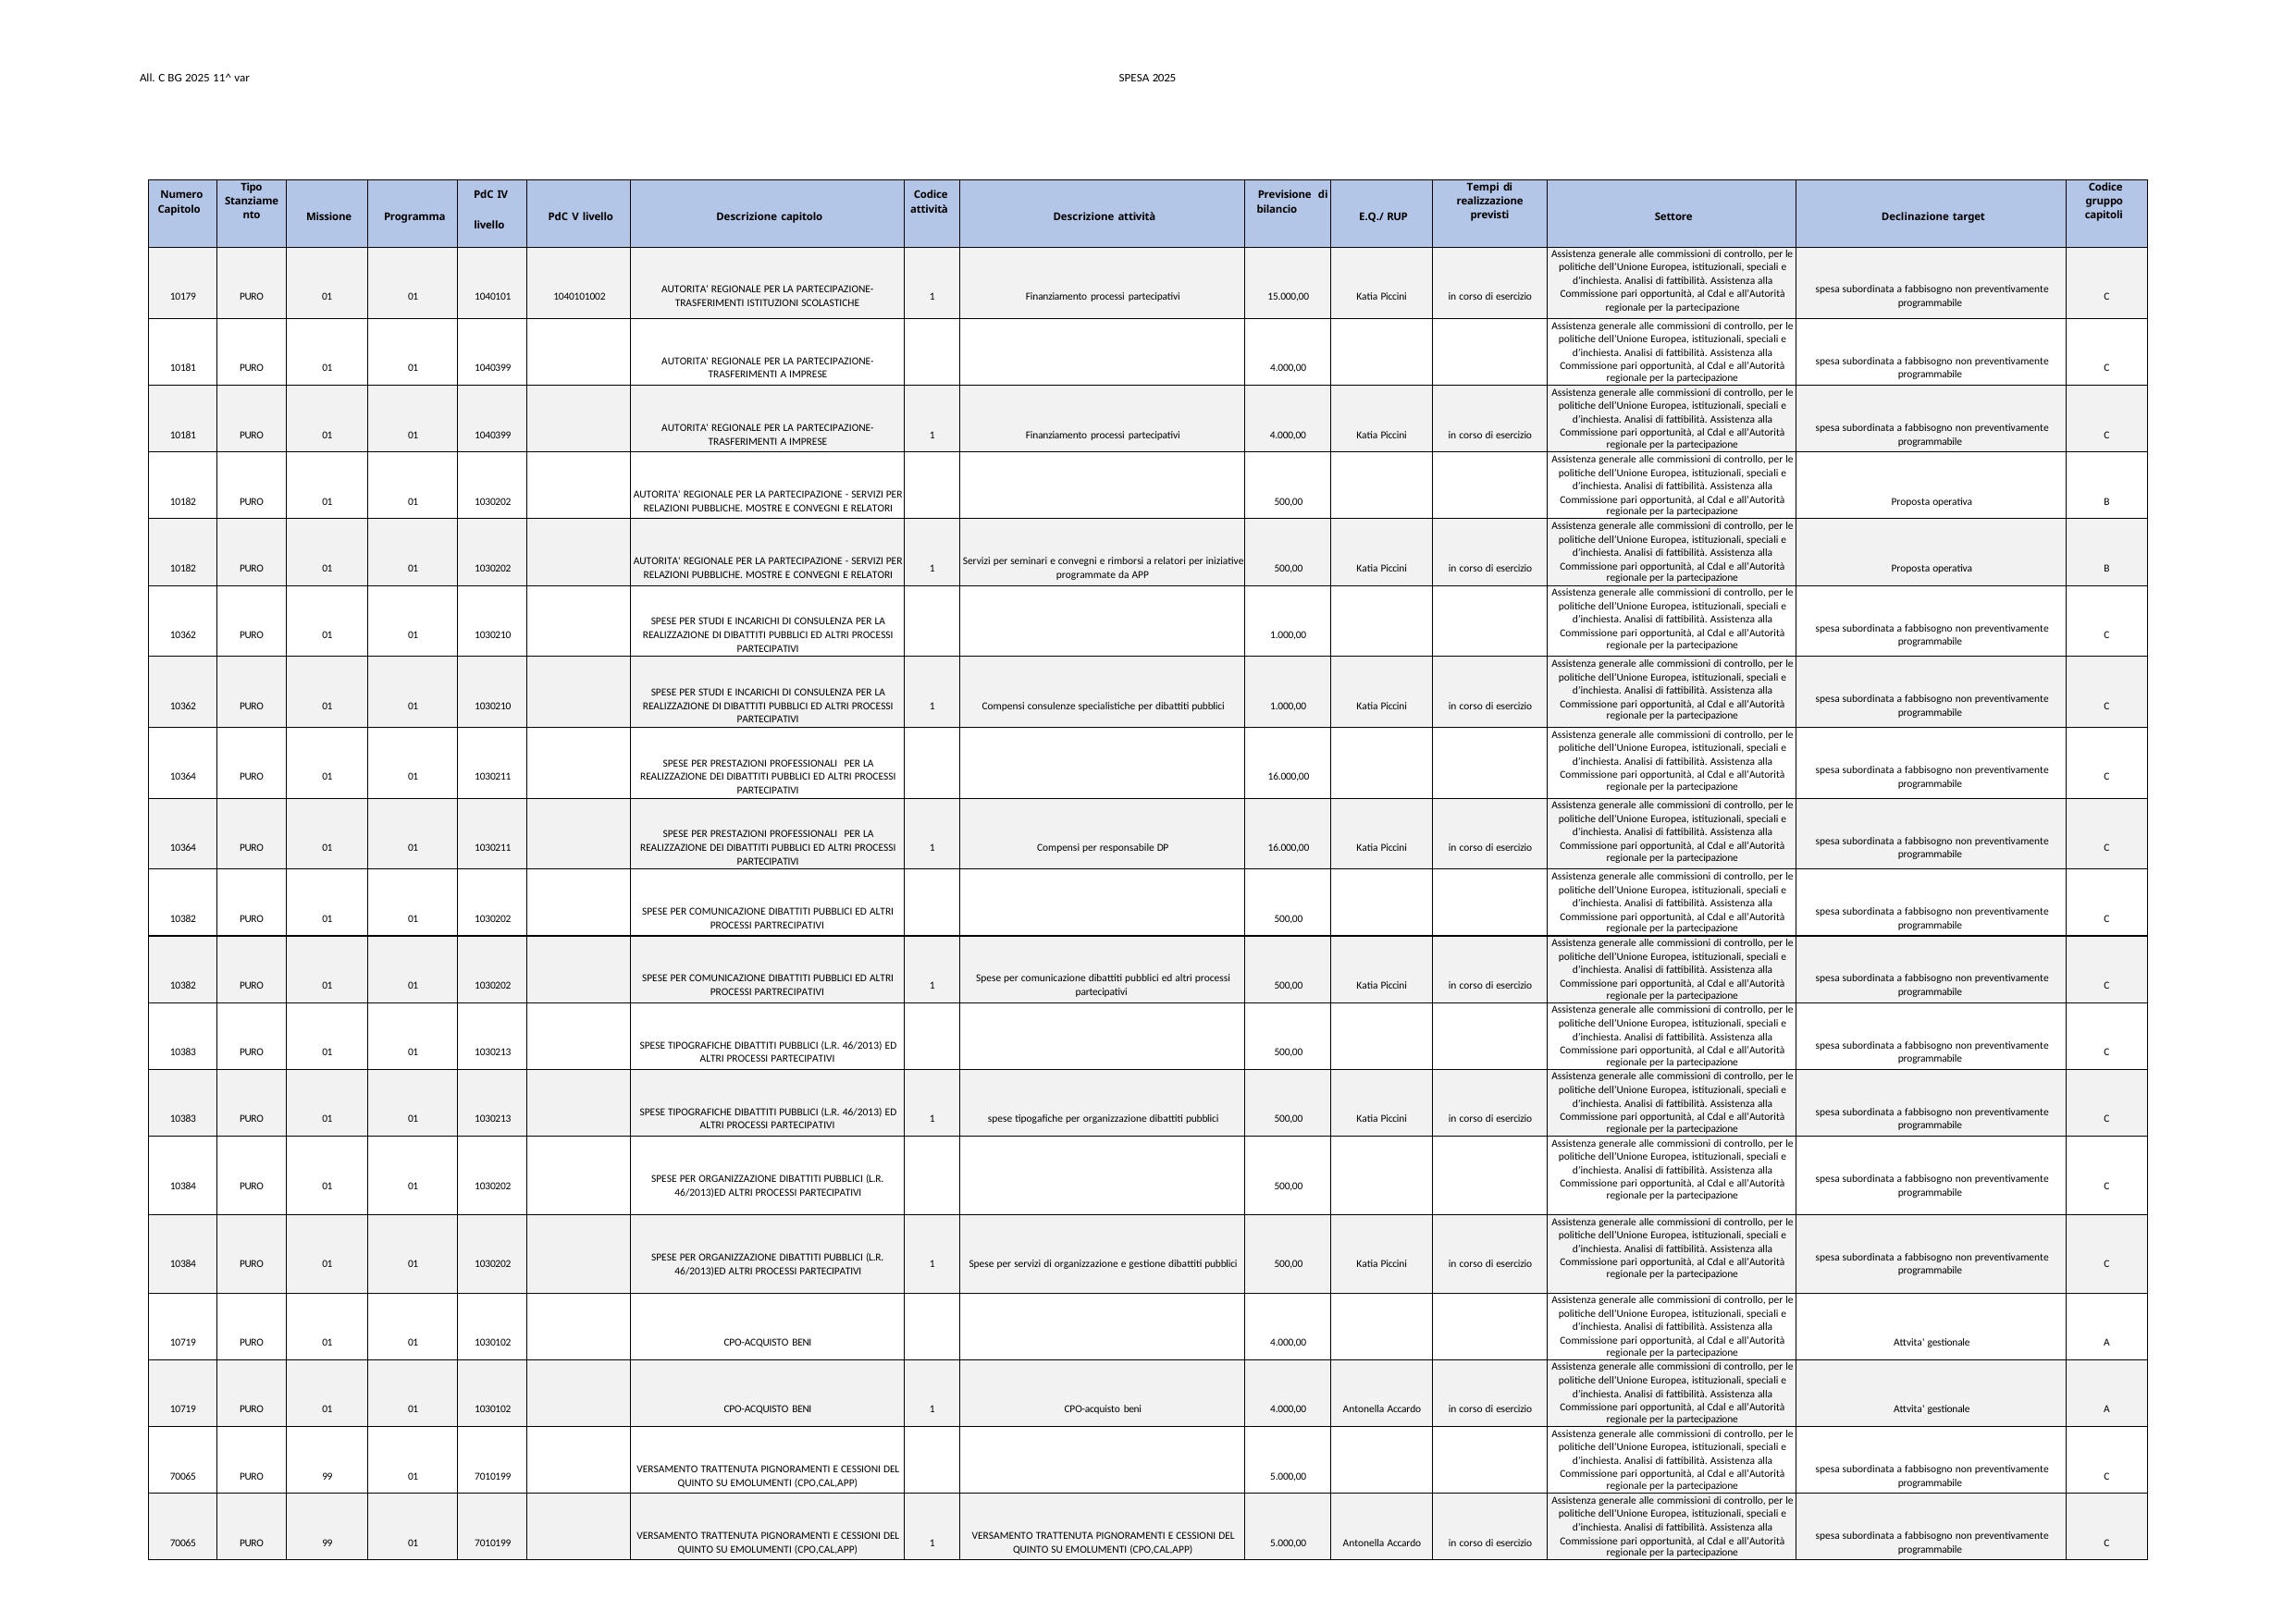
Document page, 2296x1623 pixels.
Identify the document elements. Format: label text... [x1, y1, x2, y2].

table_cell 1.000,00 [1245, 586, 1330, 656]
table_cell Katia Piccini [1331, 657, 1432, 727]
table_cell 01 [287, 386, 367, 451]
table_cell Katia Piccini [1331, 1215, 1432, 1292]
table_cell 1 [905, 1494, 959, 1559]
table_cell AUTORITA' REGIONALE PER LA PARTECIPAZIONE- TRASFERIMENTI ISTITUZIONI SCOLASTICHE [631, 248, 904, 318]
table_cell 5.000,00 [1245, 1427, 1330, 1493]
table_cell 500,00 [1245, 1215, 1330, 1292]
table_cell C [2067, 657, 2147, 727]
table_cell Proposta operativa [1796, 519, 2066, 584]
table_cell spese tipogafiche per organizzazione dibattiti pubblici [960, 1070, 1244, 1136]
table_cell 1030210 [458, 586, 526, 656]
table_cell PURO [217, 728, 286, 797]
table_cell PURO [217, 519, 286, 584]
table_cell 1040101002 [527, 248, 630, 318]
table_cell 01 [368, 1494, 457, 1559]
table_cell 1030213 [458, 1070, 526, 1136]
table_cell [527, 937, 630, 1002]
table_cell 01 [287, 937, 367, 1002]
table_cell Servizi per seminari e convegni e rimborsi a relatori per iniziative programmate da APP [960, 519, 1244, 584]
table_cell Antonella Accardo [1331, 1360, 1432, 1426]
table_cell [527, 452, 630, 518]
table_cell SPESE PER COMUNICAZIONE DIBATTITI PUBBLICI ED ALTRI PROCESSI PARTRECIPATIVI [631, 937, 904, 1002]
table_cell spesa subordinata a fabbisogno non preventivamente programmabile [1796, 1003, 2066, 1069]
table_cell 01 [287, 728, 367, 797]
table_cell 4.000,00 [1245, 319, 1330, 385]
table_cell CPO-acquisto beni [960, 1360, 1244, 1426]
table_cell Assistenza generale alle commissioni di controllo, per le politiche dell’Unione Europea, istituzionali, speciali e d’inchiesta. Analisi di fattibilità. Assistenza alla Commissione pari opportunità, al Cdal e all’Autorità regionale per la partecipazione [1548, 937, 1796, 1002]
table_cell [1331, 1137, 1432, 1214]
table_cell 500,00 [1245, 1070, 1330, 1136]
table_cell [960, 319, 1244, 385]
table_cell 01 [368, 1070, 457, 1136]
table_cell in corso di esercizio [1433, 1494, 1547, 1559]
table_cell [960, 1003, 1244, 1069]
table_cell PURO [217, 319, 286, 385]
table_cell [527, 1003, 630, 1069]
table_cell 7010199 [458, 1494, 526, 1559]
table_cell AUTORITA' REGIONALE PER LA PARTECIPAZIONE- TRASFERIMENTI A IMPRESE [631, 386, 904, 451]
table_cell [527, 657, 630, 727]
table_cell [960, 1137, 1244, 1214]
table_cell 01 [368, 1294, 457, 1359]
table_header PdC IV livello [458, 180, 526, 247]
table_cell Antonella Accardo [1331, 1494, 1432, 1559]
table_cell Assistenza generale alle commissioni di controllo, per le politiche dell’Unione Europea, istituzionali, speciali e d’inchiesta. Analisi di fattibilità. Assistenza alla Commissione pari opportunità, al Cdal e all’Autorità regionale per la partecipazione [1548, 586, 1796, 656]
table_cell 01 [287, 869, 367, 935]
table_cell Compensi per responsabile DP [960, 799, 1244, 868]
table_cell SPESE PER ORGANIZZAZIONE DIBATTITI PUBBLICI (L.R. 46/2013)ED ALTRI PROCESSI PARTECIPATIVI [631, 1137, 904, 1214]
table_cell 01 [287, 1137, 367, 1214]
table_cell 4.000,00 [1245, 1294, 1330, 1359]
table_cell 500,00 [1245, 519, 1330, 584]
table_header Codice gruppo capitoli [2067, 180, 2147, 247]
table_cell Assistenza generale alle commissioni di controllo, per le politiche dell’Unione Europea, istituzionali, speciali e d’inchiesta. Analisi di fattibilità. Assistenza alla Commissione pari opportunità, al Cdal e all’Autorità regionale per la partecipazione [1548, 657, 1796, 727]
table_cell 5.000,00 [1245, 1494, 1330, 1559]
table_cell B [2067, 519, 2147, 584]
table_cell [527, 586, 630, 656]
table_cell 01 [368, 1215, 457, 1292]
table_cell Spese per comunicazione dibattiti pubblici ed altri processi partecipativi [960, 937, 1244, 1002]
table_cell spesa subordinata a fabbisogno non preventivamente programmabile [1796, 1215, 2066, 1292]
table_cell A [2067, 1294, 2147, 1359]
table_cell 1 [905, 657, 959, 727]
table_cell 1 [905, 937, 959, 1002]
table_cell [905, 452, 959, 518]
table_cell C [2067, 586, 2147, 656]
table_cell spesa subordinata a fabbisogno non preventivamente programmabile [1796, 586, 2066, 656]
table_cell 10179 [149, 248, 216, 318]
table_cell 1 [905, 1070, 959, 1136]
table_cell [527, 319, 630, 385]
table_cell SPESE TIPOGRAFICHE DIBATTITI PUBBLICI (L.R. 46/2013) ED ALTRI PROCESSI PARTECIPATIVI [631, 1003, 904, 1069]
table_cell in corso di esercizio [1433, 248, 1547, 318]
table_header Tempi di realizzazione previsti [1433, 180, 1547, 247]
table_cell 1030102 [458, 1294, 526, 1359]
table_cell [1331, 728, 1432, 797]
table_cell 10384 [149, 1137, 216, 1214]
table_cell 1030202 [458, 452, 526, 518]
table_cell 01 [287, 1294, 367, 1359]
table_header E.Q./ RUP [1331, 180, 1432, 247]
table_cell spesa subordinata a fabbisogno non preventivamente programmabile [1796, 1070, 2066, 1136]
table_cell 01 [368, 799, 457, 868]
table_cell PURO [217, 799, 286, 868]
table_header Numero Capitolo [149, 180, 216, 247]
table_cell spesa subordinata a fabbisogno non preventivamente programmabile [1796, 937, 2066, 1002]
table_cell 10383 [149, 1070, 216, 1136]
table_cell [960, 586, 1244, 656]
table_cell [527, 728, 630, 797]
table_cell C [2067, 1070, 2147, 1136]
table_cell 1030202 [458, 1215, 526, 1292]
table_cell [905, 1003, 959, 1069]
table_cell AUTORITA' REGIONALE PER LA PARTECIPAZIONE - SERVIZI PER RELAZIONI PUBBLICHE. MOSTRE E CONVEGNI E RELATORI [631, 452, 904, 518]
table_cell [1331, 1294, 1432, 1359]
table_cell Katia Piccini [1331, 937, 1432, 1002]
table_cell 1030202 [458, 519, 526, 584]
table_cell 01 [287, 248, 367, 318]
table_cell [527, 799, 630, 868]
table_cell spesa subordinata a fabbisogno non preventivamente programmabile [1796, 1494, 2066, 1559]
table_cell [527, 1137, 630, 1214]
table_cell 500,00 [1245, 452, 1330, 518]
table_cell [1331, 452, 1432, 518]
table_cell 01 [287, 1215, 367, 1292]
table_cell 10364 [149, 799, 216, 868]
table_cell 01 [368, 248, 457, 318]
table_cell CPO-ACQUISTO BENI [631, 1294, 904, 1359]
table_cell [1433, 1427, 1547, 1493]
table_cell 10382 [149, 869, 216, 935]
table_cell 70065 [149, 1427, 216, 1493]
table_cell 70065 [149, 1494, 216, 1559]
table_header Tipo Stanziame nto [217, 180, 286, 247]
table_cell 10181 [149, 319, 216, 385]
table_cell 1030102 [458, 1360, 526, 1426]
table_cell 16.000,00 [1245, 799, 1330, 868]
table_cell in corso di esercizio [1433, 386, 1547, 451]
table_cell 10364 [149, 728, 216, 797]
table_cell PURO [217, 657, 286, 727]
table_cell 1030202 [458, 937, 526, 1002]
table_cell [1331, 1003, 1432, 1069]
table_cell Assistenza generale alle commissioni di controllo, per le politiche dell’Unione Europea, istituzionali, speciali e d’inchiesta. Analisi di fattibilità. Assistenza alla Commissione pari opportunità, al Cdal e all’Autorità regionale per la partecipazione [1548, 799, 1796, 868]
table_cell C [2067, 319, 2147, 385]
table_cell spesa subordinata a fabbisogno non preventivamente programmabile [1796, 319, 2066, 385]
table_header Codice attività [905, 180, 959, 247]
table_cell C [2067, 1003, 2147, 1069]
table_cell SPESE PER STUDI E INCARICHI DI CONSULENZA PER LA REALIZZAZIONE DI DIBATTITI PUBBLICI ED ALTRI PROCESSI PARTECIPATIVI [631, 586, 904, 656]
table_header Declinazione target [1796, 180, 2066, 247]
table_cell 01 [368, 1360, 457, 1426]
table_cell 1 [905, 248, 959, 318]
table_cell C [2067, 1137, 2147, 1214]
table_cell 1030202 [458, 1137, 526, 1214]
table_cell Katia Piccini [1331, 519, 1432, 584]
table_cell [960, 452, 1244, 518]
table_cell PURO [217, 1427, 286, 1493]
table_cell AUTORITA' REGIONALE PER LA PARTECIPAZIONE - SERVIZI PER RELAZIONI PUBBLICHE. MOSTRE E CONVEGNI E RELATORI [631, 519, 904, 584]
table_cell Assistenza generale alle commissioni di controllo, per le politiche dell’Unione Europea, istituzionali, speciali e d’inchiesta. Analisi di fattibilità. Assistenza alla Commissione pari opportunità, al Cdal e all’Autorità regionale per la partecipazione [1548, 1070, 1796, 1136]
table_cell [1433, 728, 1547, 797]
table_cell [527, 1360, 630, 1426]
table_cell SPESE PER STUDI E INCARICHI DI CONSULENZA PER LA REALIZZAZIONE DI DIBATTITI PUBBLICI ED ALTRI PROCESSI PARTECIPATIVI [631, 657, 904, 727]
table_cell 4.000,00 [1245, 386, 1330, 451]
table_cell 01 [287, 586, 367, 656]
table_cell PURO [217, 1003, 286, 1069]
table_cell in corso di esercizio [1433, 519, 1547, 584]
table_cell 01 [287, 1003, 367, 1069]
table_cell [905, 869, 959, 935]
table_cell 01 [287, 1070, 367, 1136]
table_cell 1030211 [458, 728, 526, 797]
table_cell PURO [217, 869, 286, 935]
table_cell Katia Piccini [1331, 1070, 1432, 1136]
table_cell 01 [368, 319, 457, 385]
table_cell Assistenza generale alle commissioni di controllo, per le politiche dell’Unione Europea, istituzionali, speciali e d’inchiesta. Analisi di fattibilità. Assistenza alla Commissione pari opportunità, al Cdal e all’Autorità regionale per la partecipazione [1548, 319, 1796, 385]
table_cell Finanziamento processi partecipativi [960, 248, 1244, 318]
table_header Descrizione capitolo [631, 180, 904, 247]
table_cell Katia Piccini [1331, 248, 1432, 318]
table_cell 10719 [149, 1294, 216, 1359]
table_cell 500,00 [1245, 937, 1330, 1002]
table_cell Spese per servizi di organizzazione e gestione dibattiti pubblici [960, 1215, 1244, 1292]
table_cell 01 [368, 1003, 457, 1069]
table_cell [1433, 869, 1547, 935]
table_cell [1433, 586, 1547, 656]
table_cell 500,00 [1245, 869, 1330, 935]
table_cell 1030211 [458, 799, 526, 868]
table_cell [1331, 319, 1432, 385]
table_cell 1030213 [458, 1003, 526, 1069]
table_cell 10719 [149, 1360, 216, 1426]
table_cell [1433, 452, 1547, 518]
table_cell 15.000,00 [1245, 248, 1330, 318]
table_cell Finanziamento processi partecipativi [960, 386, 1244, 451]
table_cell [905, 1137, 959, 1214]
table_cell [527, 869, 630, 935]
table_cell 10182 [149, 519, 216, 584]
table_cell 01 [287, 519, 367, 584]
table_cell spesa subordinata a fabbisogno non preventivamente programmabile [1796, 1137, 2066, 1214]
table_cell [1433, 1137, 1547, 1214]
table_cell in corso di esercizio [1433, 799, 1547, 868]
table_cell PURO [217, 386, 286, 451]
table_cell [1331, 586, 1432, 656]
table_cell Assistenza generale alle commissioni di controllo, per le politiche dell’Unione Europea, istituzionali, speciali e d’inchiesta. Analisi di fattibilità. Assistenza alla Commissione pari opportunità, al Cdal e all’Autorità regionale per la partecipazione [1548, 1427, 1796, 1493]
table_cell [905, 1294, 959, 1359]
table_cell 01 [368, 1427, 457, 1493]
table_cell Assistenza generale alle commissioni di controllo, per le politiche dell’Unione Europea, istituzionali, speciali e d’inchiesta. Analisi di fattibilità. Assistenza alla Commissione pari opportunità, al Cdal e all’Autorità regionale per la partecipazione [1548, 728, 1796, 797]
table_cell PURO [217, 937, 286, 1002]
table_cell VERSAMENTO TRATTENUTA PIGNORAMENTI E CESSIONI DEL QUINTO SU EMOLUMENTI (CPO,CAL,APP) [631, 1427, 904, 1493]
table_cell [905, 586, 959, 656]
table_cell 99 [287, 1427, 367, 1493]
table_cell 01 [287, 319, 367, 385]
table_cell 10362 [149, 586, 216, 656]
table_cell 10384 [149, 1215, 216, 1292]
table_cell SPESE PER COMUNICAZIONE DIBATTITI PUBBLICI ED ALTRI PROCESSI PARTRECIPATIVI [631, 869, 904, 935]
table_cell 500,00 [1245, 1137, 1330, 1214]
table_cell 01 [368, 586, 457, 656]
table_cell 01 [368, 386, 457, 451]
table_cell in corso di esercizio [1433, 937, 1547, 1002]
table_cell B [2067, 452, 2147, 518]
table_cell PURO [217, 1294, 286, 1359]
table_cell [905, 1427, 959, 1493]
table_cell Assistenza generale alle commissioni di controllo, per le politiche dell’Unione Europea, istituzionali, speciali e d’inchiesta. Analisi di fattibilità. Assistenza alla Commissione pari opportunità, al Cdal e all’Autorità regionale per la partecipazione [1548, 519, 1796, 584]
table_cell VERSAMENTO TRATTENUTA PIGNORAMENTI E CESSIONI DEL QUINTO SU EMOLUMENTI (CPO,CAL,APP) [631, 1494, 904, 1559]
table_cell 10382 [149, 937, 216, 1002]
table_cell [905, 319, 959, 385]
table_cell [527, 1215, 630, 1292]
table_cell PURO [217, 1360, 286, 1426]
table_header Descrizione attività [960, 180, 1244, 247]
table_header PdC V livello [527, 180, 630, 247]
table_cell [1433, 1003, 1547, 1069]
table_cell CPO-ACQUISTO BENI [631, 1360, 904, 1426]
table_cell Proposta operativa [1796, 452, 2066, 518]
table_cell SPESE TIPOGRAFICHE DIBATTITI PUBBLICI (L.R. 46/2013) ED ALTRI PROCESSI PARTECIPATIVI [631, 1070, 904, 1136]
table_cell Assistenza generale alle commissioni di controllo, per le politiche dell’Unione Europea, istituzionali, speciali e d’inchiesta. Analisi di fattibilità. Assistenza alla Commissione pari opportunità, al Cdal e all’Autorità regionale per la partecipazione [1548, 1294, 1796, 1359]
table_cell [527, 1427, 630, 1493]
table_cell A [2067, 1360, 2147, 1426]
table_cell [960, 1427, 1244, 1493]
table_cell in corso di esercizio [1433, 1360, 1547, 1426]
table_cell [1433, 1294, 1547, 1359]
table_cell Assistenza generale alle commissioni di controllo, per le politiche dell’Unione Europea, istituzionali, speciali e d’inchiesta. Analisi di fattibilità. Assistenza alla Commissione pari opportunità, al Cdal e all’Autorità regionale per la partecipazione [1548, 1003, 1796, 1069]
table_cell 01 [368, 1137, 457, 1214]
table_cell [1331, 1427, 1432, 1493]
table_cell 01 [368, 452, 457, 518]
table_cell C [2067, 1215, 2147, 1292]
table_cell PURO [217, 1215, 286, 1292]
table_header Settore [1548, 180, 1796, 247]
table_cell in corso di esercizio [1433, 1070, 1547, 1136]
table_cell 1040399 [458, 319, 526, 385]
table_cell Katia Piccini [1331, 386, 1432, 451]
table_cell SPESE PER ORGANIZZAZIONE DIBATTITI PUBBLICI (L.R. 46/2013)ED ALTRI PROCESSI PARTECIPATIVI [631, 1215, 904, 1292]
table_cell C [2067, 386, 2147, 451]
table_cell PURO [217, 248, 286, 318]
table_cell 10362 [149, 657, 216, 727]
table_cell 4.000,00 [1245, 1360, 1330, 1426]
table_cell [960, 728, 1244, 797]
table_cell [960, 1294, 1244, 1359]
table_cell 01 [287, 799, 367, 868]
table_cell 01 [368, 657, 457, 727]
table_cell 1 [905, 386, 959, 451]
table_cell PURO [217, 1070, 286, 1136]
table_cell Katia Piccini [1331, 799, 1432, 868]
table_cell 1040399 [458, 386, 526, 451]
table_cell 1 [905, 519, 959, 584]
table_cell 01 [368, 937, 457, 1002]
table_cell 01 [287, 452, 367, 518]
table_cell [1433, 319, 1547, 385]
table_cell 1 [905, 799, 959, 868]
table_cell 1 [905, 1215, 959, 1292]
table_header Previsione di bilancio [1245, 180, 1330, 247]
table_cell Assistenza generale alle commissioni di controllo, per le politiche dell’Unione Europea, istituzionali, speciali e d’inchiesta. Analisi di fattibilità. Assistenza alla Commissione pari opportunità, al Cdal e all’Autorità regionale per la partecipazione [1548, 869, 1796, 935]
table_cell spesa subordinata a fabbisogno non preventivamente programmabile [1796, 869, 2066, 935]
table_cell 01 [368, 519, 457, 584]
table_cell Assistenza generale alle commissioni di controllo, per le politiche dell’Unione Europea, istituzionali, speciali e d’inchiesta. Analisi di fattibilità. Assistenza alla Commissione pari opportunità, al Cdal e all’Autorità regionale per la partecipazione [1548, 248, 1796, 318]
table_cell [905, 728, 959, 797]
table_cell PURO [217, 1494, 286, 1559]
table_cell spesa subordinata a fabbisogno non preventivamente programmabile [1796, 1427, 2066, 1493]
table_cell 1030202 [458, 869, 526, 935]
table_cell C [2067, 248, 2147, 318]
table_cell Assistenza generale alle commissioni di controllo, per le politiche dell’Unione Europea, istituzionali, speciali e d’inchiesta. Analisi di fattibilità. Assistenza alla Commissione pari opportunità, al Cdal e all’Autorità regionale per la partecipazione [1548, 452, 1796, 518]
table_cell 7010199 [458, 1427, 526, 1493]
table_cell VERSAMENTO TRATTENUTA PIGNORAMENTI E CESSIONI DEL QUINTO SU EMOLUMENTI (CPO,CAL,APP) [960, 1494, 1244, 1559]
table_cell spesa subordinata a fabbisogno non preventivamente programmabile [1796, 386, 2066, 451]
table_cell [527, 1070, 630, 1136]
table_cell [527, 519, 630, 584]
table_cell [960, 869, 1244, 935]
table_cell C [2067, 728, 2147, 797]
table_cell Assistenza generale alle commissioni di controllo, per le politiche dell’Unione Europea, istituzionali, speciali e d’inchiesta. Analisi di fattibilità. Assistenza alla Commissione pari opportunità, al Cdal e all’Autorità regionale per la partecipazione [1548, 1137, 1796, 1214]
table_cell Assistenza generale alle commissioni di controllo, per le politiche dell’Unione Europea, istituzionali, speciali e d’inchiesta. Analisi di fattibilità. Assistenza alla Commissione pari opportunità, al Cdal e all’Autorità regionale per la partecipazione [1548, 1360, 1796, 1426]
table_cell AUTORITA' REGIONALE PER LA PARTECIPAZIONE- TRASFERIMENTI A IMPRESE [631, 319, 904, 385]
table_cell 1030210 [458, 657, 526, 727]
table_cell 01 [287, 1360, 367, 1426]
table_cell in corso di esercizio [1433, 657, 1547, 727]
table_cell SPESE PER PRESTAZIONI PROFESSIONALI PER LA REALIZZAZIONE DEI DIBATTITI PUBBLICI ED ALTRI PROCESSI PARTECIPATIVI [631, 799, 904, 868]
table_cell Assistenza generale alle commissioni di controllo, per le politiche dell’Unione Europea, istituzionali, speciali e d’inchiesta. Analisi di fattibilità. Assistenza alla Commissione pari opportunità, al Cdal e all’Autorità regionale per la partecipazione [1548, 1494, 1796, 1559]
table_cell C [2067, 1427, 2147, 1493]
table_cell Attvita' gestionale [1796, 1294, 2066, 1359]
table_cell 01 [368, 869, 457, 935]
table_cell spesa subordinata a fabbisogno non preventivamente programmabile [1796, 657, 2066, 727]
table_cell [527, 1294, 630, 1359]
table_cell 10181 [149, 386, 216, 451]
table_cell Assistenza generale alle commissioni di controllo, per le politiche dell’Unione Europea, istituzionali, speciali e d’inchiesta. Analisi di fattibilità. Assistenza alla Commissione pari opportunità, al Cdal e all’Autorità regionale per la partecipazione [1548, 1215, 1796, 1292]
table_cell 1.000,00 [1245, 657, 1330, 727]
table_header Missione [287, 180, 367, 247]
table_cell PURO [217, 1137, 286, 1214]
table_cell Compensi consulenze specialistiche per dibattiti pubblici [960, 657, 1244, 727]
table_cell 10182 [149, 452, 216, 518]
table_cell 01 [287, 657, 367, 727]
table_cell 10383 [149, 1003, 216, 1069]
table_cell in corso di esercizio [1433, 1215, 1547, 1292]
table_cell [527, 1494, 630, 1559]
table_cell SPESE PER PRESTAZIONI PROFESSIONALI PER LA REALIZZAZIONE DEI DIBATTITI PUBBLICI ED ALTRI PROCESSI PARTECIPATIVI [631, 728, 904, 797]
table_cell Assistenza generale alle commissioni di controllo, per le politiche dell’Unione Europea, istituzionali, speciali e d’inchiesta. Analisi di fattibilità. Assistenza alla Commissione pari opportunità, al Cdal e all’Autorità regionale per la partecipazione [1548, 386, 1796, 451]
table_header Programma [368, 180, 457, 247]
table_cell Attvita' gestionale [1796, 1360, 2066, 1426]
table_cell spesa subordinata a fabbisogno non preventivamente programmabile [1796, 728, 2066, 797]
table_cell C [2067, 1494, 2147, 1559]
table_cell [527, 386, 630, 451]
table_cell spesa subordinata a fabbisogno non preventivamente programmabile [1796, 248, 2066, 318]
table_cell 1 [905, 1360, 959, 1426]
table_cell 1040101 [458, 248, 526, 318]
table_cell [1331, 869, 1432, 935]
table_cell C [2067, 869, 2147, 935]
table_cell spesa subordinata a fabbisogno non preventivamente programmabile [1796, 799, 2066, 868]
table_cell PURO [217, 586, 286, 656]
table_cell PURO [217, 452, 286, 518]
table_cell 99 [287, 1494, 367, 1559]
table_cell C [2067, 799, 2147, 868]
table_cell 16.000,00 [1245, 728, 1330, 797]
table_cell 500,00 [1245, 1003, 1330, 1069]
table_cell 01 [368, 728, 457, 797]
table_cell C [2067, 937, 2147, 1002]
